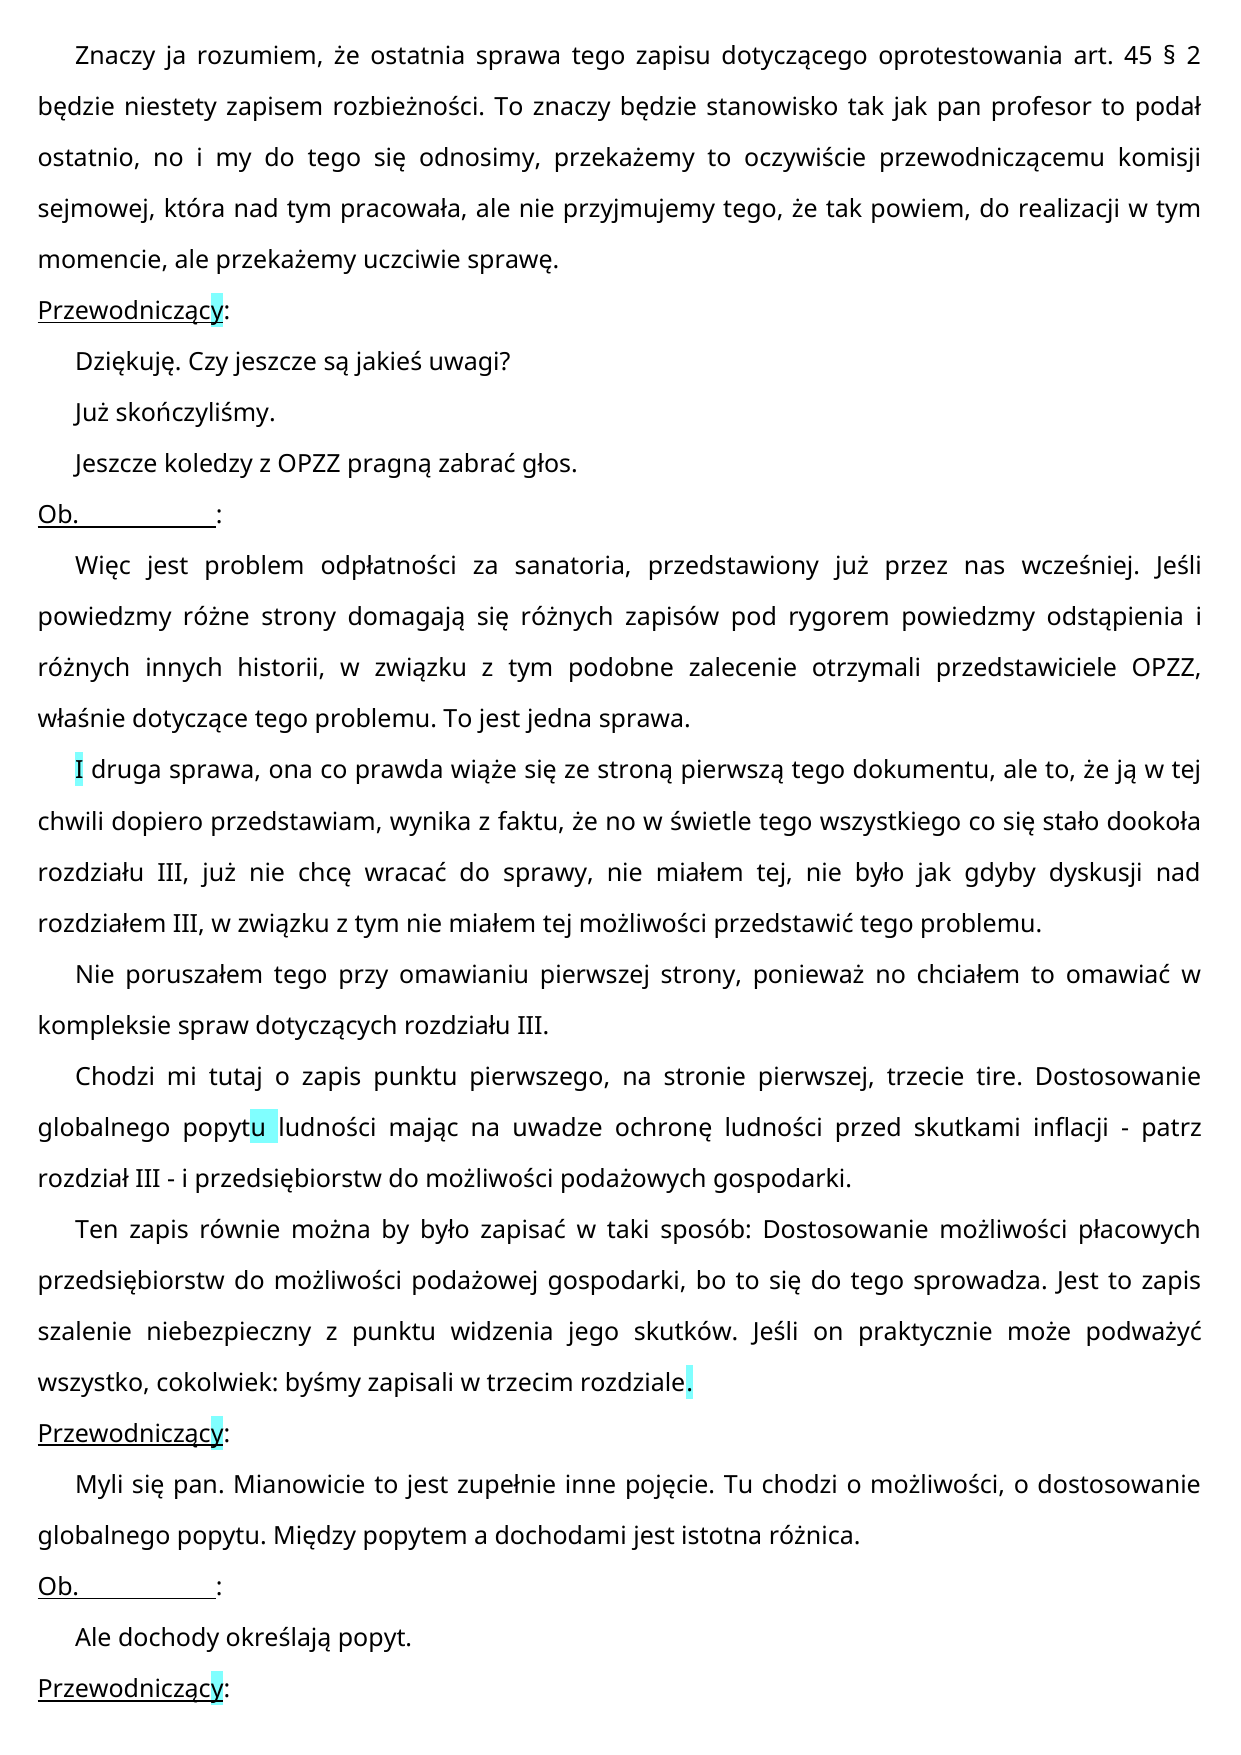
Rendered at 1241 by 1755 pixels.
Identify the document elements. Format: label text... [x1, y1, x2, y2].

text Ob. : [37, 1569, 1203, 1603]
text Dziękuję. Czy jeszcze są jakieś uwagi? [37, 344, 1203, 378]
text Ale dochody określają popyt. [37, 1620, 1203, 1654]
text Jeszcze koledzy z OPZZ pragną zabrać głos. [37, 446, 1203, 480]
text Przewodniczący: [37, 293, 1203, 327]
text Przewodniczący: [37, 1416, 1203, 1450]
text Myli się pan. Mianowicie to jest zupełnie inne pojęcie. Tu chodzi o możliwości, o dostosowanie globalnego popytu. Między popytem a dochodami jest istotna różnica. [37, 1467, 1203, 1552]
text Ten zapis równie można by było zapisać w taki sposób: Dostosowanie możliwości płacowych przedsiębiorstw do możliwości podażowej gospodarki, bo to się do tego sprowadza. Jest to zapis szalenie niebezpieczny z punktu widzenia jego skutków. Jeśli on praktycznie może podważyć wszystko, cokolwiek: byśmy zapisali w trzecim rozdziale. [37, 1211, 1203, 1399]
text I druga sprawa, ona co prawda wiąże się ze stroną pierwszą tego dokumentu, ale to, że ją w tej chwili dopiero przedstawiam, wynika z faktu, że no w świetle tego wszystkiego co się stało dookoła rozdziału III, już nie chcę wracać do sprawy, nie miałem tej, nie było jak gdyby dyskusji nad rozdziałem III, w związku z tym nie miałem tej możliwości przedstawić tego problemu. [37, 752, 1203, 939]
text Już skończyliśmy. [37, 395, 1203, 429]
text Więc jest problem odpłatności za sanatoria, przedstawiony już przez nas wcześniej. Jeśli powiedzmy różne strony domagają się różnych zapisów pod rygorem powiedzmy odstąpienia i różnych innych historii, w związku z tym podobne zalecenie otrzymali przedstawiciele OPZZ, właśnie dotyczące tego problemu. To jest jedna sprawa. [37, 548, 1203, 735]
text Nie poruszałem tego przy omawianiu pierwszej strony, ponieważ no chciałem to omawiać w kompleksie spraw dotyczących rozdziału III. [37, 956, 1203, 1041]
text Znaczy ja rozumiem, że ostatnia sprawa tego zapisu dotyczącego oprotestowania art. 45 § 2 będzie niestety zapisem rozbieżności. To znaczy będzie stanowisko tak jak pan profesor to podał ostatnio, no i my do tego się odnosimy, przekażemy to oczywiście przewodniczącemu komisji sejmowej, która nad tym pracowała, ale nie przyjmujemy tego, że tak powiem, do realizacji w tym momencie, ale przekażemy uczciwie sprawę. [37, 37, 1203, 276]
text Chodzi mi tutaj o zapis punktu pierwszego, na stronie pierwszej, trzecie tire. Dostosowanie globalnego popytu ludności mając na uwadze ochronę ludności przed skutkami inflacji - patrz rozdział III - i przedsiębiorstw do możliwości podażowych gospodarki. [37, 1058, 1203, 1194]
text Przewodniczący: [37, 1671, 1203, 1705]
text Ob. : [37, 497, 1203, 531]
